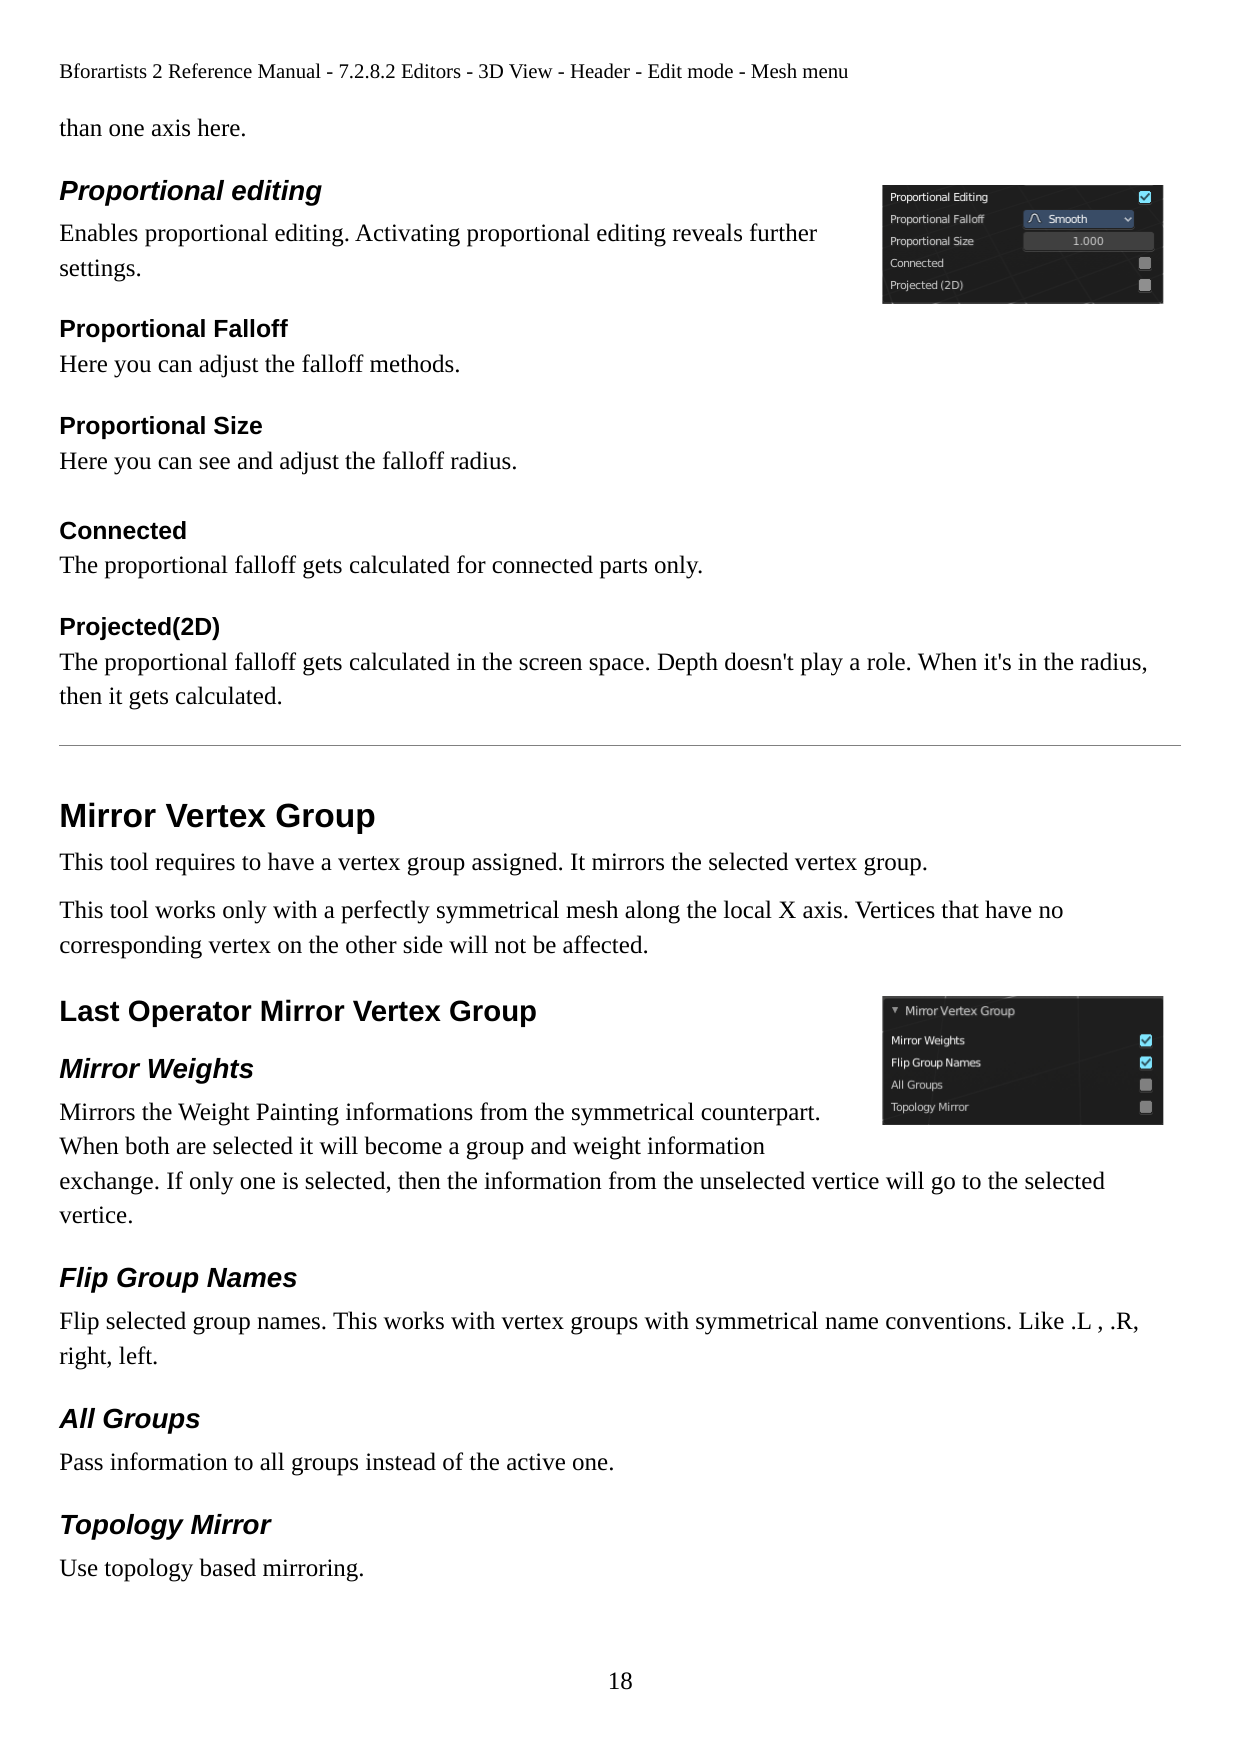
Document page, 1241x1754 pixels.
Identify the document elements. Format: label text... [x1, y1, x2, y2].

text This tool works only with a perfectly symmetrical mesh along the local X axis. Vertices that have no corresponding vertex on the other side will not be affected. [59, 896, 1181, 959]
picture [882, 996, 1164, 1125]
text Flip selected group names. This works with vertex groups with symmetrical name conventions. Like .L , .R, right, left. [59, 1306, 1181, 1369]
text Enables proportional editing. Activating proportional editing reveals further settings. [59, 218, 882, 282]
subtitle All Groups [59, 1402, 1181, 1434]
picture [882, 185, 1164, 304]
text The proportional falloff gets calculated for connected parts only. [59, 551, 1181, 579]
subtitle Flip Group Names [59, 1262, 1181, 1294]
subtitle Proportional Size [59, 411, 1181, 439]
text than one axis here. [59, 113, 1181, 141]
subtitle [1164, 1052, 1181, 1084]
text Here you can adjust the falloff methods. [59, 349, 1181, 378]
text The proportional falloff gets calculated in the screen space. Depth doesn't play a role. When it's in the radius, then it gets calculated. [59, 647, 1181, 710]
subtitle Proportional Falloff [59, 314, 1181, 343]
subtitle Proportional editing [59, 174, 1181, 206]
subtitle Topology Mirror [59, 1508, 1181, 1540]
subtitle Projected(2D) [59, 612, 1181, 641]
subtitle Mirror Weights [59, 1052, 882, 1084]
text Pass information to all groups instead of the active one. [59, 1447, 1181, 1475]
text Use topology based mirroring. [59, 1553, 1181, 1581]
subtitle Mirror Vertex Group [59, 795, 1181, 834]
text Mirrors the Weight Painting informations from the symmetrical counterpart. When both are selected it will become a group and weight information exchange. If only one is selected, then the information from the unselected vertice will go to the selected vertice. [59, 1097, 1181, 1229]
text This tool requires to have a vertex group assigned. It mirrors the selected vertex group. [59, 847, 1181, 875]
subtitle Connected [59, 516, 1181, 544]
subtitle Last Operator Mirror Vertex Group [59, 994, 1181, 1027]
text Here you can see and adjust the falloff radius. [59, 446, 1181, 474]
